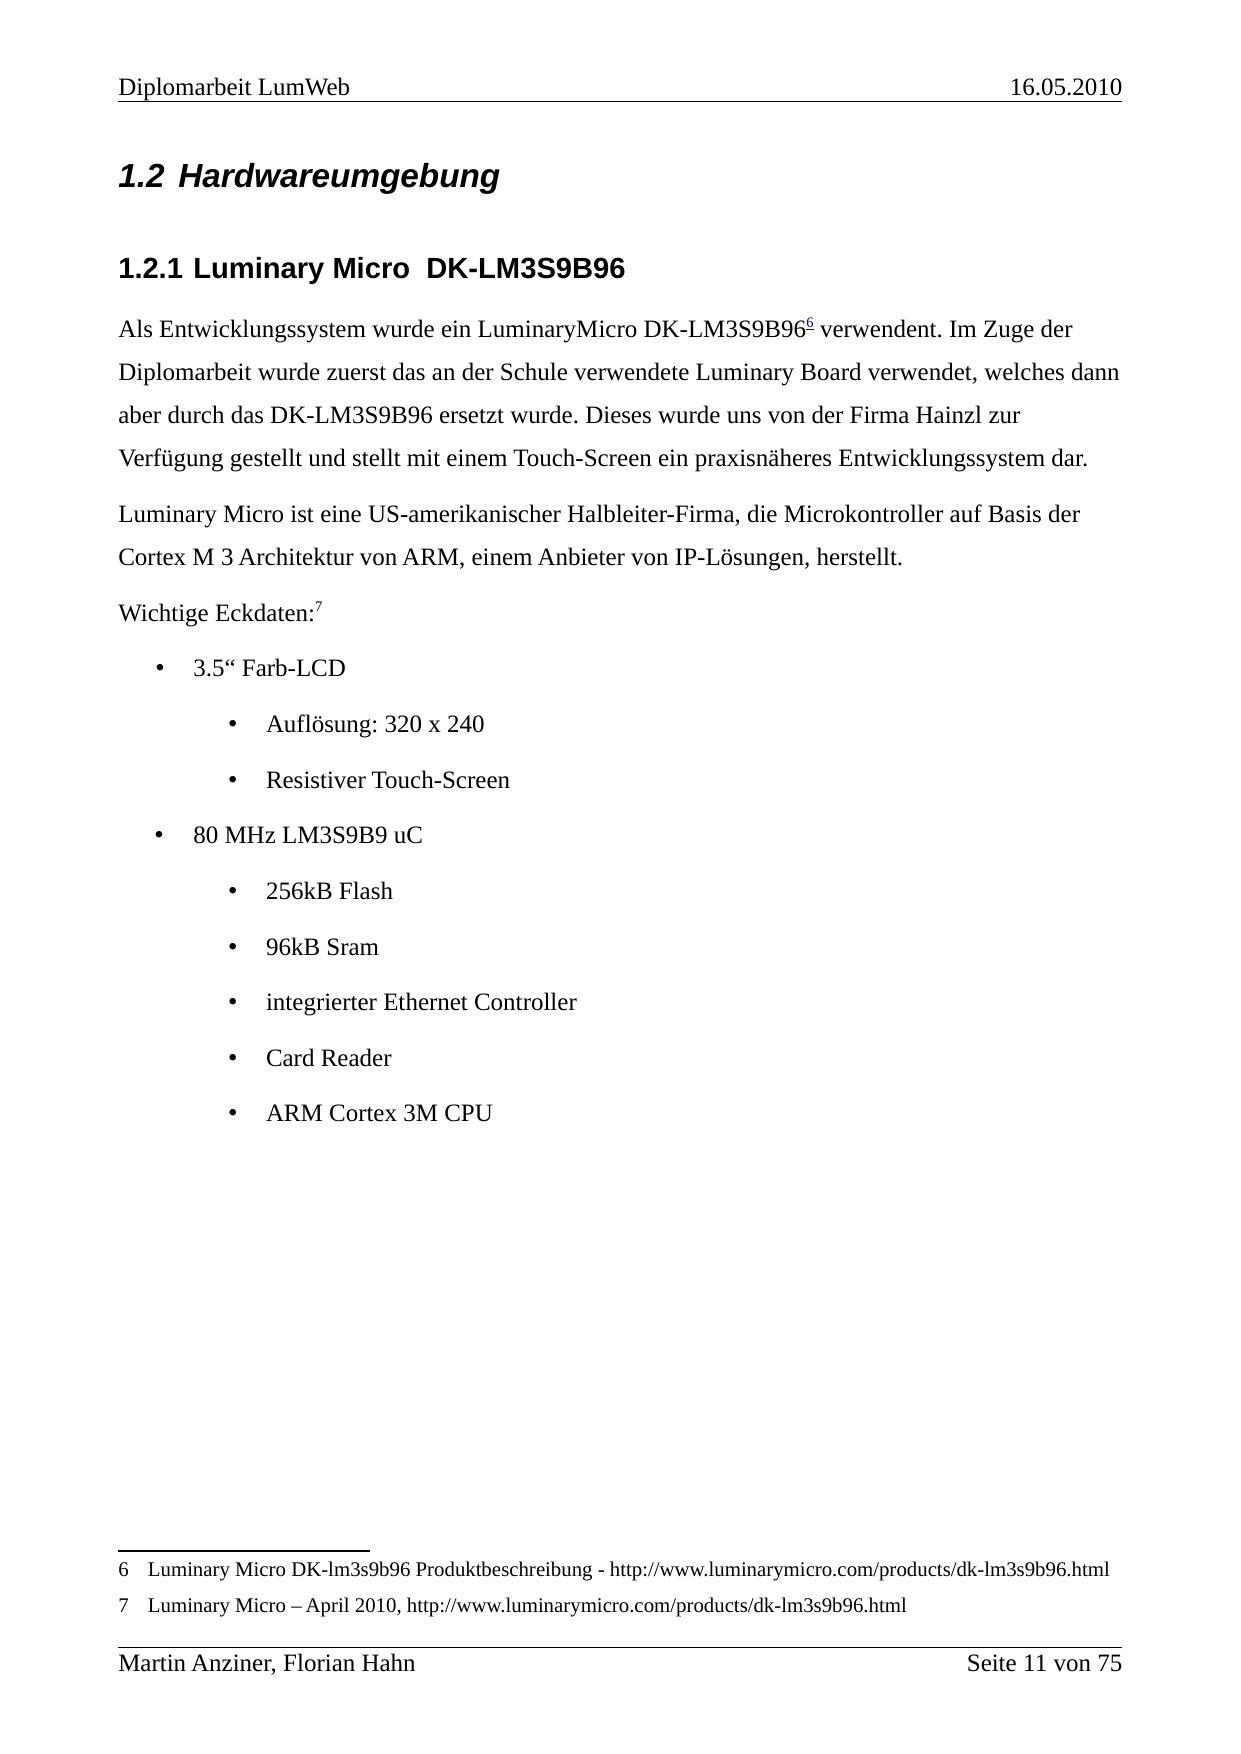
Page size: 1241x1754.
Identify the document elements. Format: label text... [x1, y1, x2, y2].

list Resistiver Touch-Screen [228, 765, 1122, 793]
list 96kB Sram [228, 932, 1122, 960]
text Wichtige Eckdaten: [118, 598, 1122, 627]
subtitle Luminary Micro DK-LM3S9B96 [118, 251, 1122, 285]
text Als Entwicklungssystem wurde ein LuminaryMicro DK-LM3S9B96 verwendent. Im Zuge der Diplomarbeit wurde zuerst das an der Schule verwendete Luminary Board verwendet, welches dann aber durch das DK-LM3S9B96 ersetzt wurde. Dieses wurde uns von der Firma Hainzl zur Verfügung gestellt und stellt mit einem Touch-Screen ein praxisnäheres Entwicklungssystem dar. [118, 314, 1122, 472]
text Luminary Micro DK-lm3s9b96 Produktbeschreibung - http://www.luminarymicro.com/products/dk-lm3s9b96.html [118, 1557, 1122, 1581]
list ARM Cortex 3M CPU [228, 1098, 1122, 1127]
text Luminary Micro ist eine US-amerikanischer Halbleiter-Firma, die Microkontroller auf Basis der Cortex M 3 Architektur von ARM, einem Anbieter von IP-Lösungen, herstellt. [118, 499, 1122, 571]
list Auflösung: 320 x 240 [228, 709, 1122, 738]
list integrierter Ethernet Controller [228, 987, 1122, 1016]
subtitle Hardwareumgebung [118, 156, 1122, 194]
list 3.5“ Farb-LCD [156, 653, 1122, 682]
list Card Reader [228, 1043, 1122, 1072]
list 256kB Flash [228, 876, 1122, 905]
text Luminary Micro – April 2010, http://www.luminarymicro.com/products/dk-lm3s9b96.html [118, 1593, 1122, 1617]
list 80 MHz LM3S9B9 uC [154, 820, 1122, 849]
